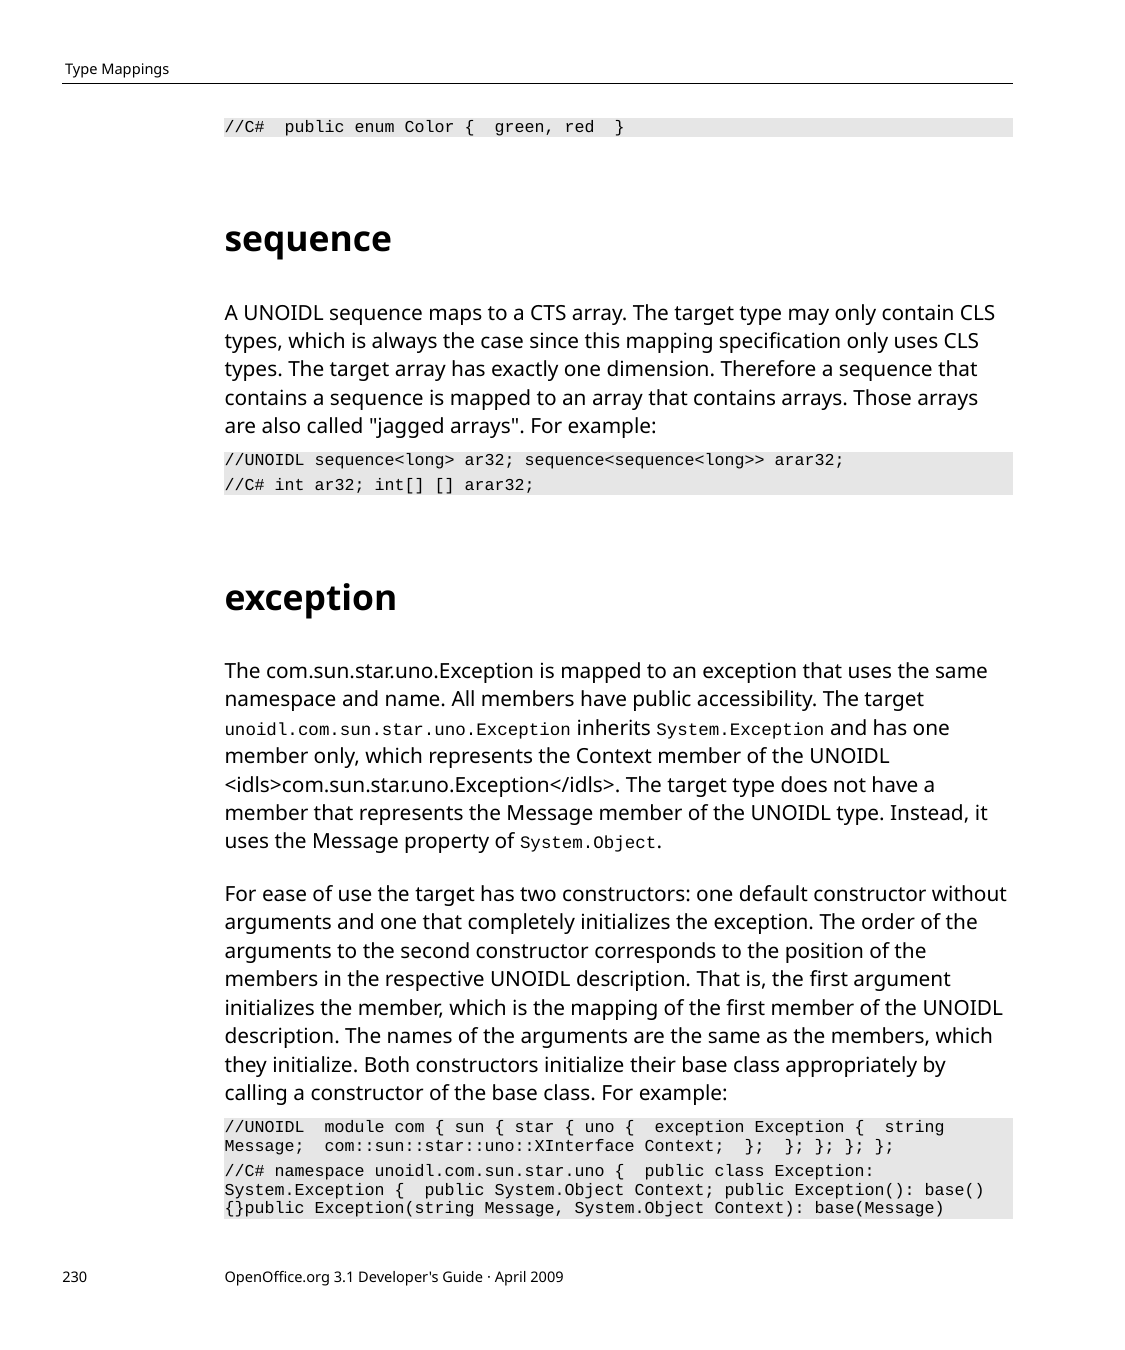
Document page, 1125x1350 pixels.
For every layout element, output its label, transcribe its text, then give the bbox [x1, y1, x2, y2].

subtitle exception [224, 572, 1013, 620]
text //UNOIDL sequence<long> ar32; sequence<sequence<long>> arar32; [224, 452, 1013, 471]
text The com.sun.star.uno.Exception is mapped to an exception that uses the same namespace and name. All members have public accessibility. The target unoidl.com.sun.star.uno.Exception inherits System.Exception and has one member only, which represents the Context member of the UNOIDL <idls>com.sun.star.uno.Exception</idls>. The target type does not have a member that represents the Message member of the UNOIDL type. Instead, it uses the Message property of System.Object. [224, 656, 1013, 855]
subtitle sequence [224, 214, 1013, 262]
text A UNOIDL sequence maps to a CTS array. The target type may only contain CLS types, which is always the case since this mapping specification only uses CLS types. The target array has exactly one dimension. Therefore a sequence that contains a sequence is mapped to an array that contains arrays. Those arrays are also called "jagged arrays". For example: [224, 298, 1013, 440]
text //C# int ar32; int[] [] arar32; [224, 477, 1013, 495]
text For ease of use the target has two constructors: one default constructor without arguments and one that completely initializes the exception. The order of the arguments to the second constructor corresponds to the position of the members in the respective UNOIDL description. That is, the first argument initializes the member, which is the mapping of the first member of the UNOIDL description. The names of the arguments are the same as the members, which they initialize. Both constructors initialize their base class appropriately by calling a constructor of the base class. For example: [224, 879, 1013, 1107]
text //C# namespace unoidl.com.sun.star.uno { public class Exception: System.Exception { public System.Object Context; public Exception(): base(){}public Exception(string Message, System.Object Context): base(Message) [224, 1162, 1013, 1219]
text //UNOIDL module com { sun { star { uno { exception Exception { string Message; com::sun::star::uno::XInterface Context; }; }; }; }; }; [224, 1118, 1013, 1156]
text //C# public enum Color { green, red } [224, 118, 1013, 137]
